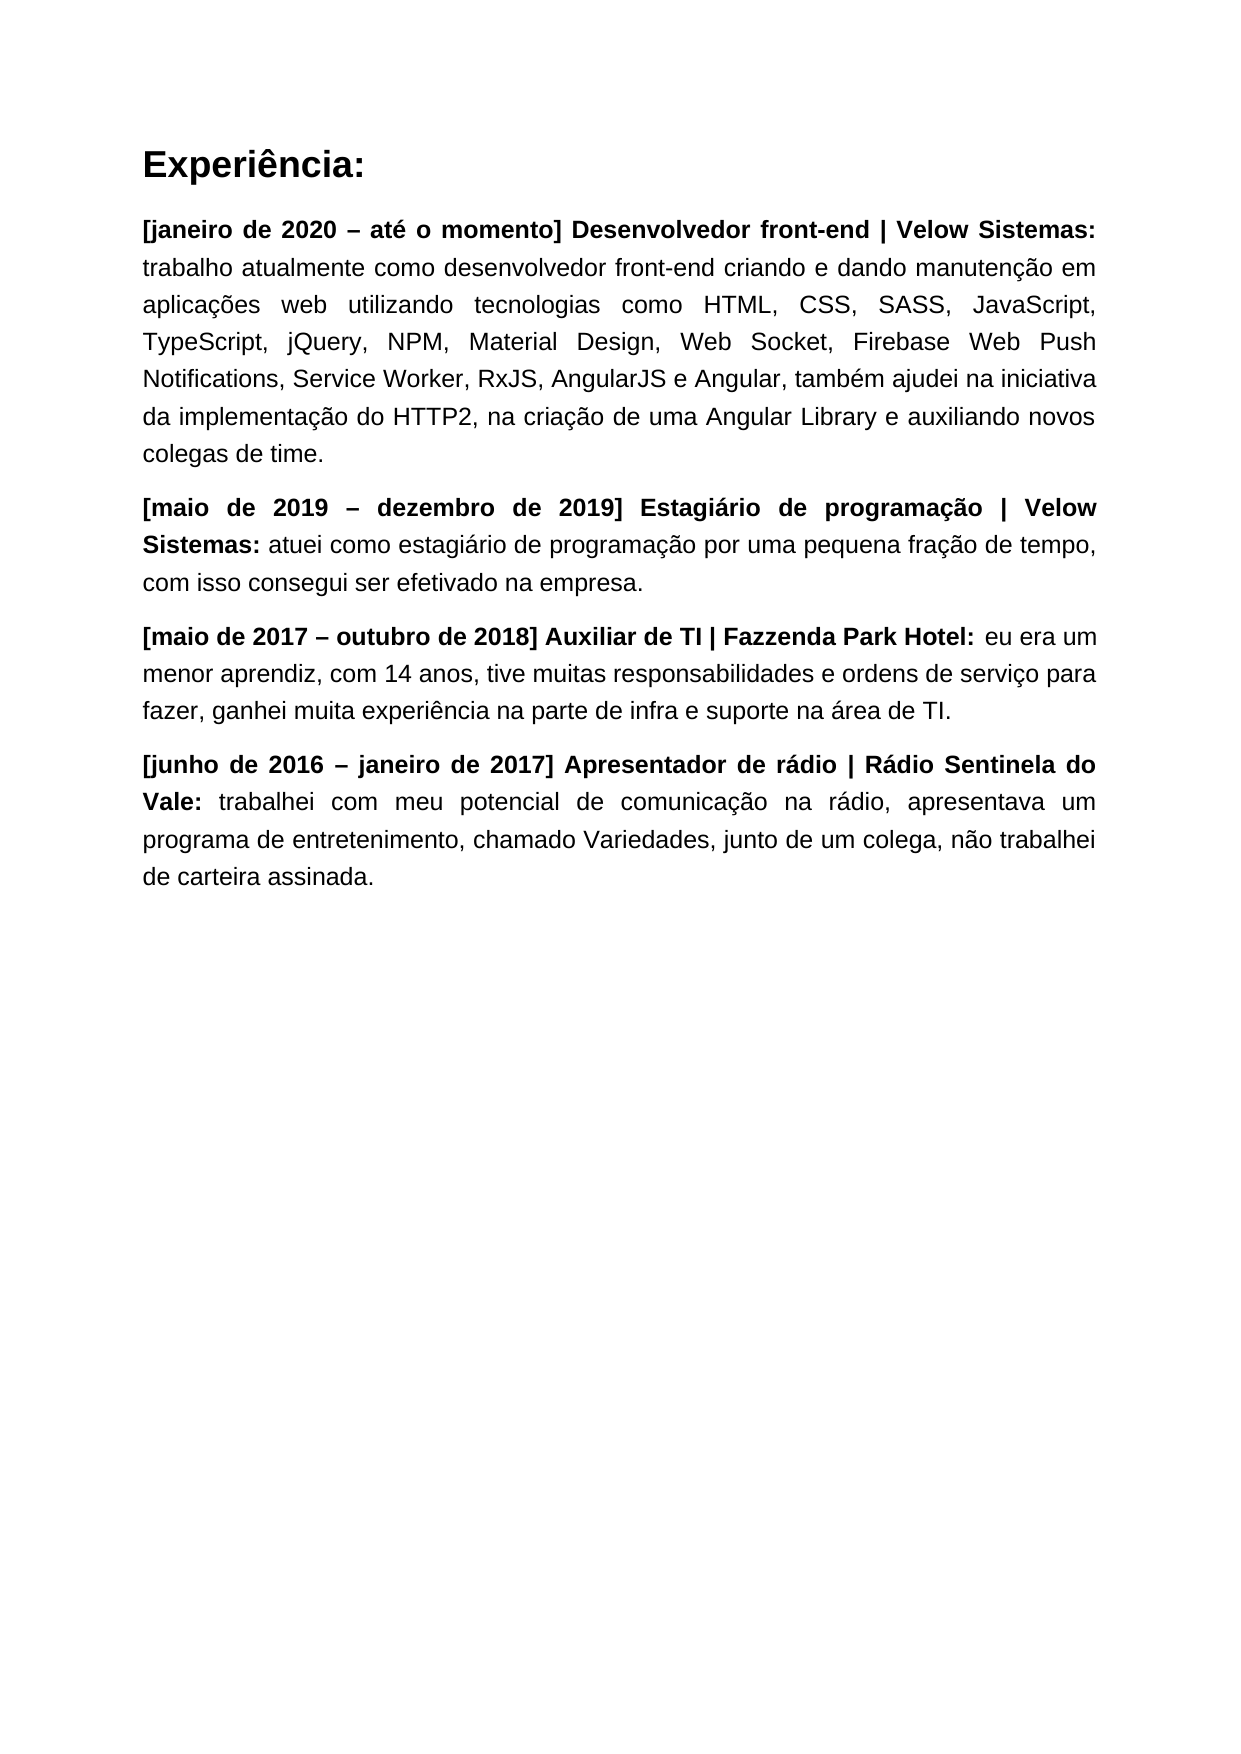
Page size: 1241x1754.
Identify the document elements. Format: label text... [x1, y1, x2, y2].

text Experiência: [142, 142, 1098, 186]
text [janeiro de 2020 – até o momento] Desenvolvedor front-end | Velow Sistemas: trabalho atualmente como desenvolvedor front-end criando e dando manutenção em aplicações web utilizando tecnologias como HTML, CSS, SASS, JavaScript, TypeScript, jQuery, NPM, Material Design, Web Socket, Firebase Web Push Notifications, Service Worker, RxJS, AngularJS e Angular, também ajudei na iniciativa da implementação do HTTP2, na criação de uma Angular Library e auxiliando novos colegas de time. [142, 215, 1098, 468]
text [maio de 2019 – dezembro de 2019] Estagiário de programação | Velow Sistemas: atuei como estagiário de programação por uma pequena fração de tempo, com isso consegui ser efetivado na empresa. [142, 493, 1098, 596]
text [maio de 2017 – outubro de 2018] Auxiliar de TI | Fazzenda Park Hotel: eu era um menor aprendiz, com 14 anos, tive muitas responsabilidades e ordens de serviço para fazer, ganhei muita experiência na parte de infra e suporte na área de TI. [142, 621, 1098, 725]
text [junho de 2016 – janeiro de 2017] Apresentador de rádio | Rádio Sentinela do Vale: trabalhei com meu potencial de comunicação na rádio, apresentava um programa de entretenimento, chamado Variedades, junto de um colega, não trabalhei de carteira assinada. [142, 750, 1098, 891]
